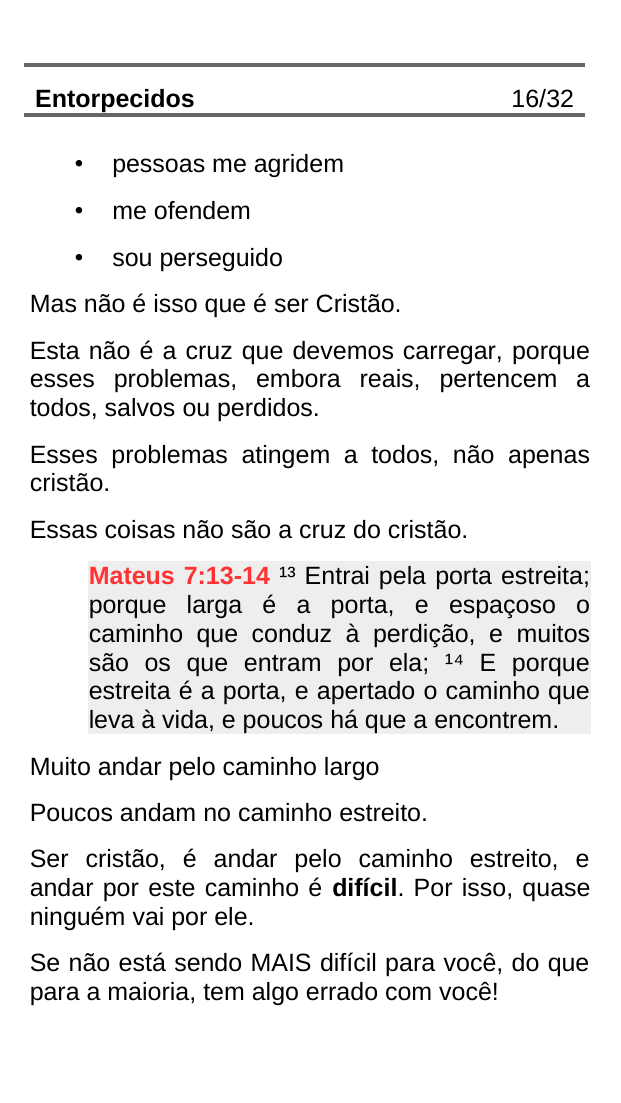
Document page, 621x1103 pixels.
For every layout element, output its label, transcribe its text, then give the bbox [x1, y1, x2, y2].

text Poucos andam no caminho estreito. [29, 798, 591, 827]
text Esta não é a cruz que devemos carregar, porque esses problemas, embora reais, pertencem a todos, salvos ou perdidos. [29, 336, 591, 422]
text Se não está sendo MAIS difícil para você, do que para a maioria, tem algo errado com você! [29, 948, 591, 1006]
text Mas não é isso que é ser Cristão. [29, 289, 591, 318]
text Ser cristão, é andar pelo caminho estreito, e andar por este caminho é difícil. Por isso, quase ninguém vai por ele. [29, 844, 591, 931]
list pessoas me agridem [74, 149, 591, 178]
text Muito andar pelo caminho largo [29, 751, 591, 780]
list me ofendem [74, 196, 591, 225]
list sou perseguido [74, 243, 591, 271]
text Essas coisas não são a cruz do cristão. [29, 515, 591, 543]
text Esses problemas atingem a todos, não apenas cristão. [29, 439, 591, 497]
list Mateus 7:13-14 ¹³ Entrai pela porta estreita; porque larga é a porta, e espaçoso o caminho que conduz à perdição, e muitos são os que entram por ela; ¹⁴ E porque estreita é a porta, e apertado o caminho que leva à vida, e poucos há que a encontrem. [88, 561, 591, 734]
